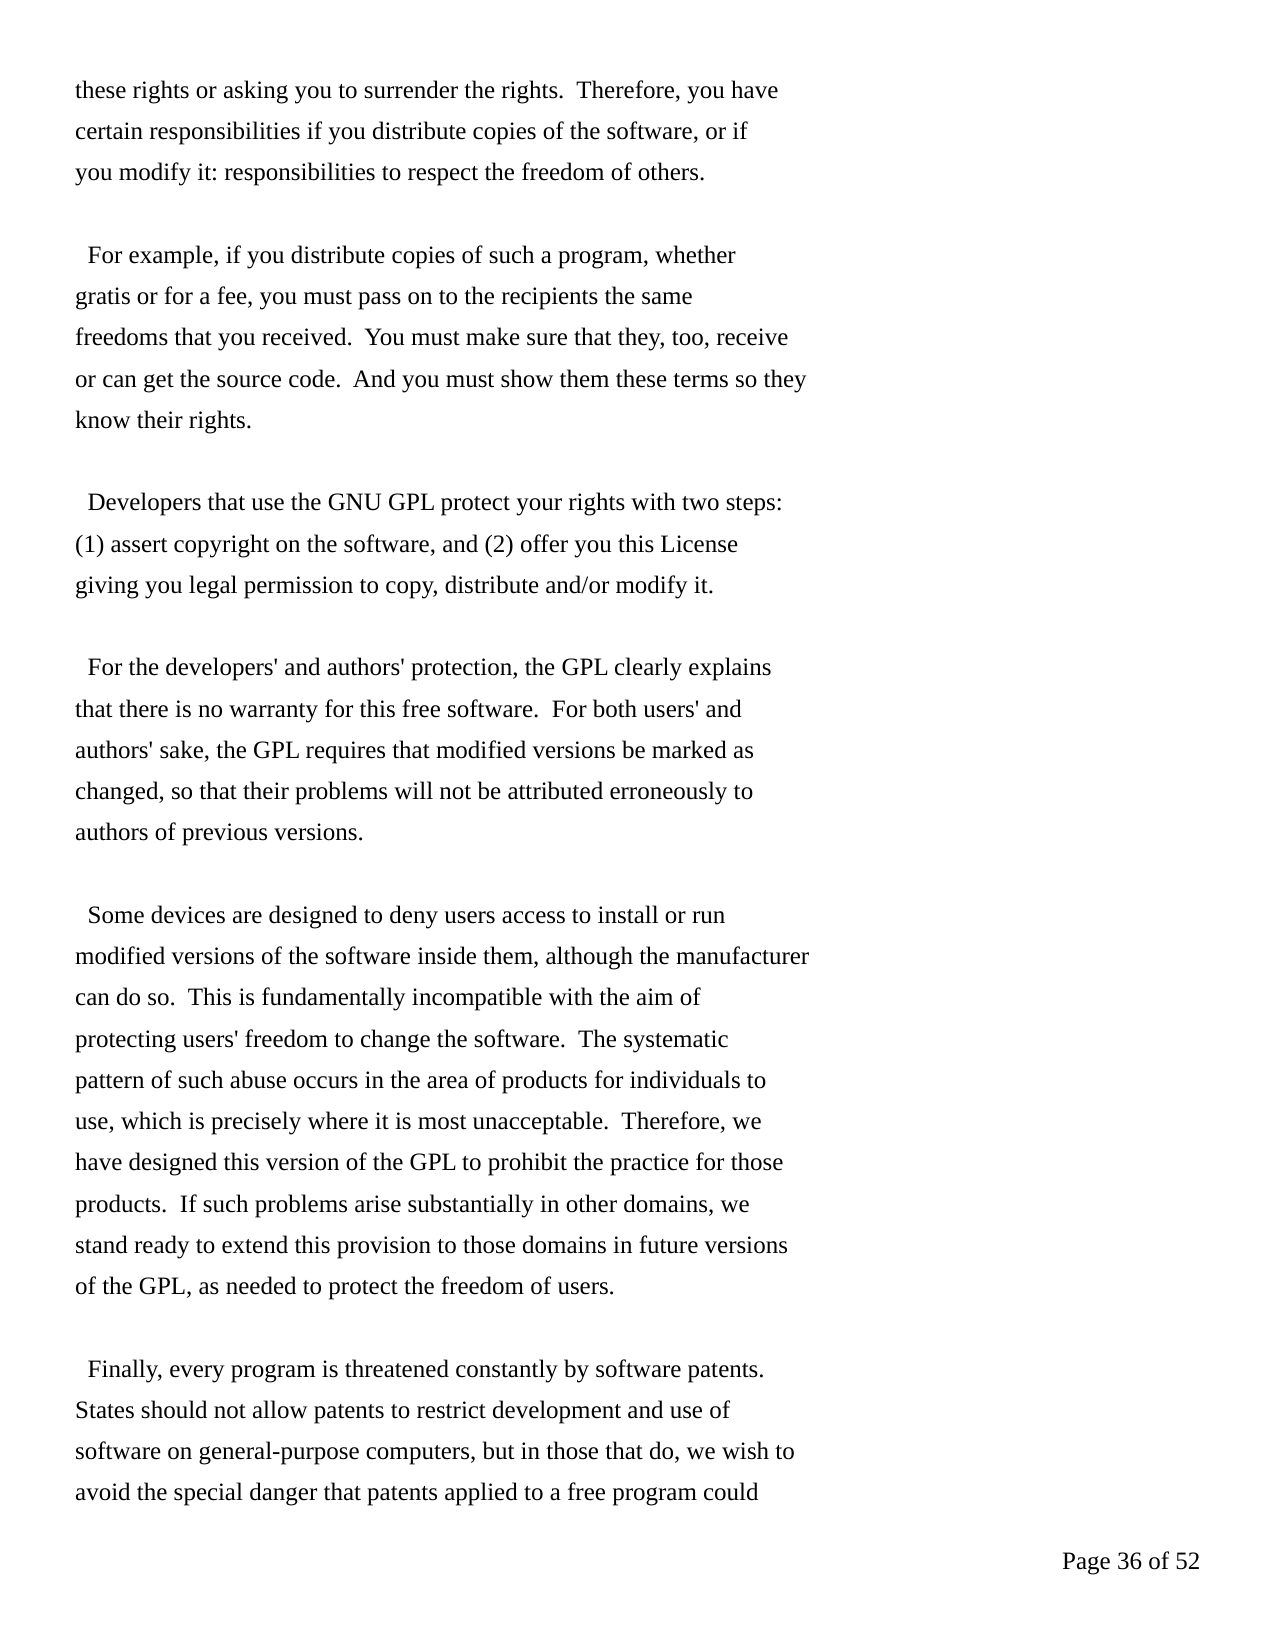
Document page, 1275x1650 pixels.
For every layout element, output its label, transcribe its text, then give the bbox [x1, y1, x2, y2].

text avoid the special danger that patents applied to a free program could [75, 1477, 1200, 1506]
text use, which is precisely where it is most unacceptable. Therefore, we [75, 1106, 1200, 1135]
text can do so. This is fundamentally incompatible with the aim of [75, 982, 1200, 1011]
text Some devices are designed to deny users access to install or run [75, 900, 1200, 929]
text For the developers' and authors' protection, the GPL clearly explains [75, 652, 1200, 681]
text Developers that use the GNU GPL protect your rights with two steps: [75, 487, 1200, 516]
text giving you legal permission to copy, distribute and/or modify it. [75, 570, 1200, 599]
text gratis or for a fee, you must pass on to the recipients the same [75, 281, 1200, 310]
text pattern of such abuse occurs in the area of products for individuals to [75, 1065, 1200, 1094]
text have designed this version of the GPL to prohibit the practice for those [75, 1147, 1200, 1176]
text of the GPL, as needed to protect the freedom of users. [75, 1271, 1200, 1300]
text changed, so that their problems will not be attributed erroneously to [75, 776, 1200, 805]
text (1) assert copyright on the software, and (2) offer you this License [75, 529, 1200, 557]
text you modify it: responsibilities to respect the freedom of others. [75, 157, 1200, 186]
text certain responsibilities if you distribute copies of the software, or if [75, 116, 1200, 145]
text stand ready to extend this provision to those domains in future versions [75, 1230, 1200, 1259]
text For example, if you distribute copies of such a program, whether [75, 240, 1200, 269]
text freedoms that you received. You must make sure that they, too, receive [75, 322, 1200, 351]
text modified versions of the software inside them, although the manufacturer [75, 941, 1200, 970]
text these rights or asking you to surrender the rights. Therefore, you have [75, 75, 1200, 104]
text software on general-purpose computers, but in those that do, we wish to [75, 1436, 1200, 1465]
text know their rights. [75, 405, 1200, 434]
text or can get the source code. And you must show them these terms so they [75, 364, 1200, 392]
text authors' sake, the GPL requires that modified versions be marked as [75, 735, 1200, 764]
text protecting users' freedom to change the software. The systematic [75, 1024, 1200, 1052]
text products. If such problems arise substantially in other domains, we [75, 1189, 1200, 1217]
text that there is no warranty for this free software. For both users' and [75, 694, 1200, 722]
text States should not allow patents to restrict development and use of [75, 1395, 1200, 1424]
text Finally, every program is threatened constantly by software patents. [75, 1354, 1200, 1382]
text authors of previous versions. [75, 817, 1200, 846]
